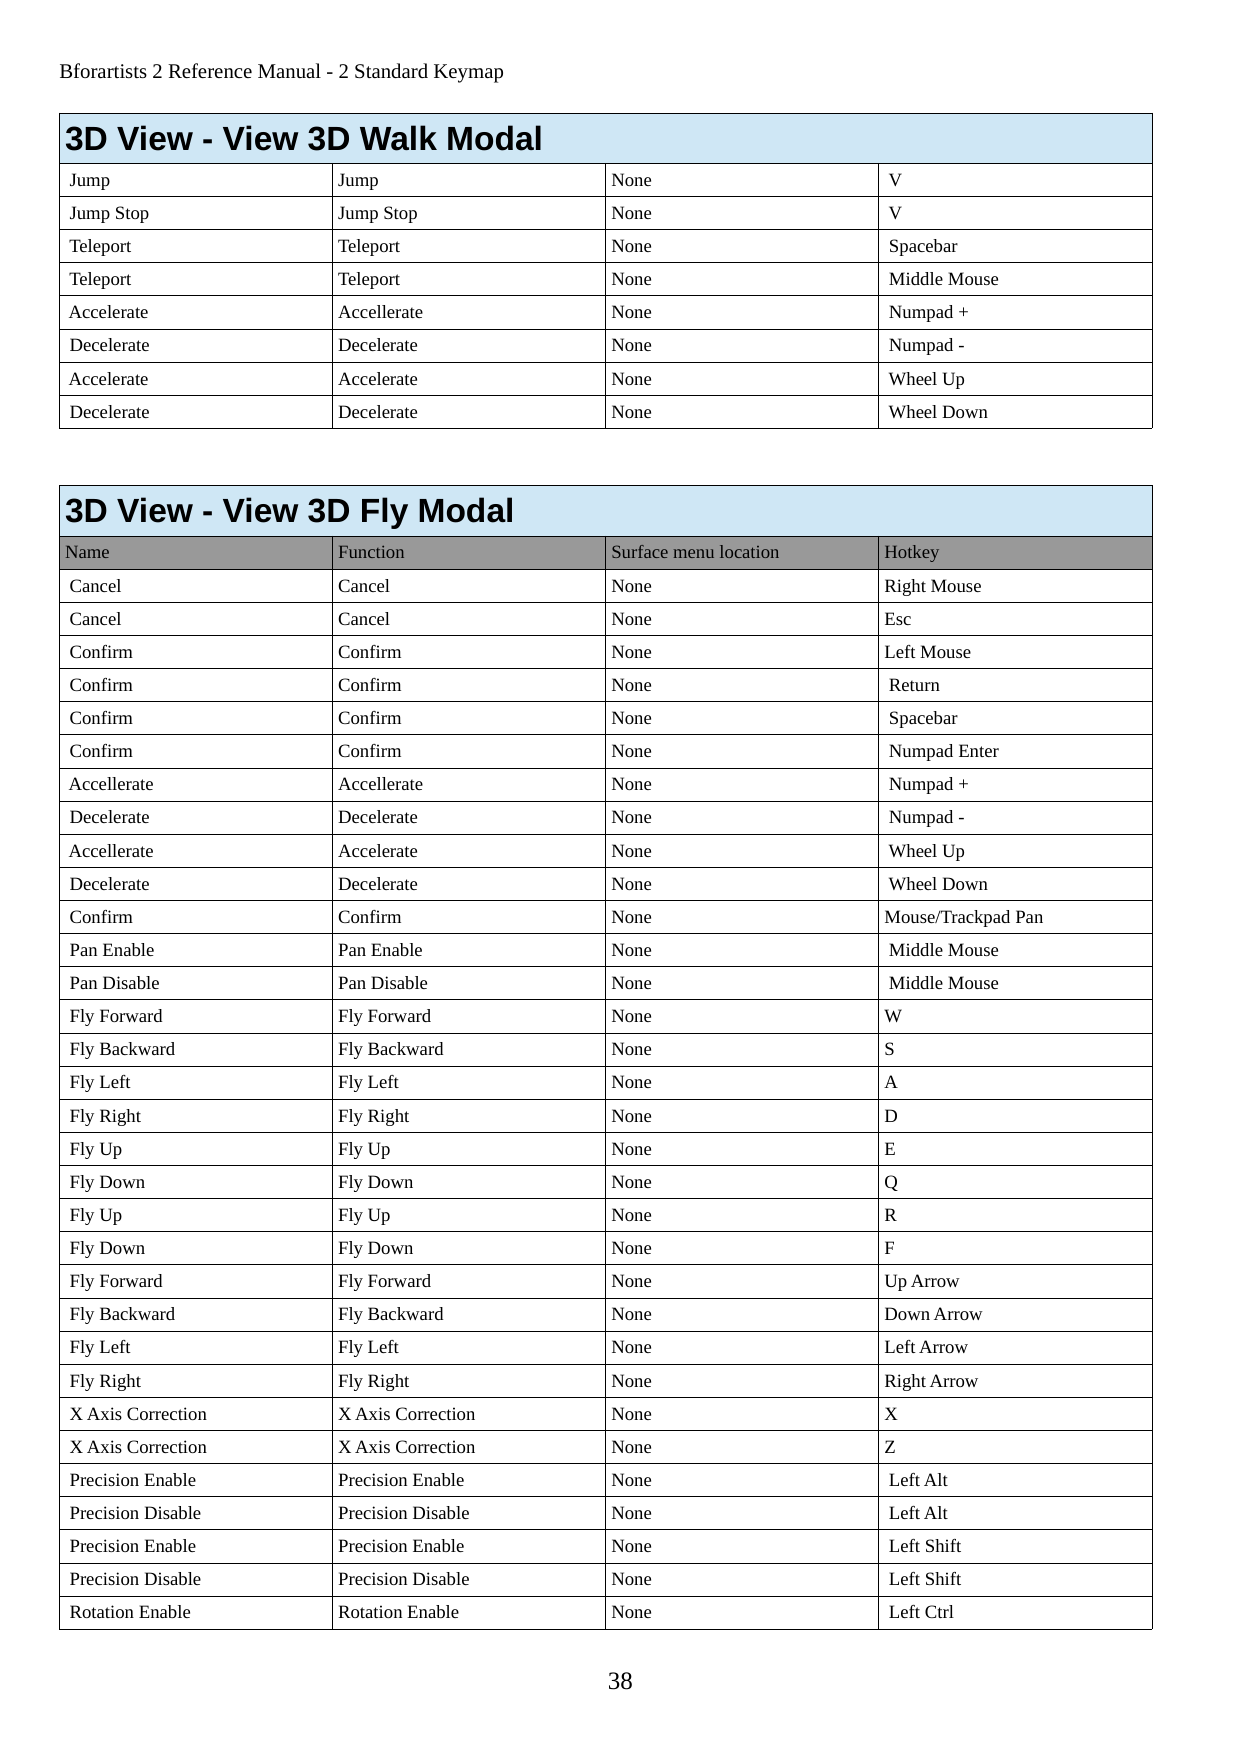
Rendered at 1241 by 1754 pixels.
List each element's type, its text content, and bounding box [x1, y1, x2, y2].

table_cell Return [879, 669, 1152, 701]
table_cell Numpad - [879, 330, 1152, 362]
table_cell Fly Up [333, 1199, 605, 1231]
table_cell Confirm [60, 669, 332, 701]
table_cell Decelerate [333, 802, 605, 834]
table_cell Decelerate [333, 396, 605, 428]
table_cell Cancel [60, 570, 332, 602]
table_cell None [606, 1265, 878, 1297]
table_cell None [606, 1166, 878, 1198]
table_cell Decelerate [60, 330, 332, 362]
table_cell Rotation Enable [60, 1597, 332, 1629]
table_cell None [606, 769, 878, 801]
table_cell None [606, 868, 878, 900]
table_cell Confirm [333, 901, 605, 933]
table_cell None [606, 1564, 878, 1596]
table_cell Spacebar [879, 230, 1152, 262]
table_cell Wheel Up [879, 835, 1152, 867]
table_cell Jump [333, 164, 605, 196]
table_cell Accellerate [60, 769, 332, 801]
table_cell None [606, 901, 878, 933]
table_cell Fly Up [333, 1133, 605, 1165]
table_cell Fly Right [60, 1365, 332, 1397]
table_cell Precision Disable [60, 1564, 332, 1596]
table_cell Left Shift [879, 1530, 1152, 1562]
table_cell None [606, 1133, 878, 1165]
table_cell Fly Right [333, 1100, 605, 1132]
table_cell None [606, 802, 878, 834]
table_cell Down Arrow [879, 1299, 1152, 1331]
table_cell None [606, 934, 878, 966]
table_cell Fly Up [60, 1199, 332, 1231]
table_cell Name [60, 537, 332, 569]
table_cell Q [879, 1166, 1152, 1198]
table_cell None [606, 1530, 878, 1562]
table_cell X Axis Correction [333, 1398, 605, 1430]
table_header 3D View - View 3D Walk Modal [60, 114, 1152, 163]
table_cell Precision Disable [333, 1564, 605, 1596]
table_cell Left Shift [879, 1564, 1152, 1596]
table_cell None [606, 263, 878, 295]
table_cell Precision Enable [60, 1530, 332, 1562]
table_cell None [606, 230, 878, 262]
table_cell Decelerate [60, 802, 332, 834]
table_cell Confirm [333, 636, 605, 668]
table_cell Teleport [60, 230, 332, 262]
table_cell Accellerate [60, 835, 332, 867]
table_cell None [606, 363, 878, 395]
table_cell Fly Backward [60, 1299, 332, 1331]
table_cell Precision Disable [333, 1497, 605, 1529]
table_cell Fly Right [60, 1100, 332, 1132]
table_cell Fly Forward [60, 1265, 332, 1297]
table_cell None [606, 1034, 878, 1066]
table_cell X [879, 1398, 1152, 1430]
table_cell Accellerate [333, 296, 605, 328]
table_cell Numpad + [879, 296, 1152, 328]
table_cell None [606, 1497, 878, 1529]
table_cell Confirm [333, 702, 605, 734]
table_cell Fly Backward [60, 1034, 332, 1066]
table_cell Confirm [60, 636, 332, 668]
table_cell Middle Mouse [879, 967, 1152, 999]
table_cell Left Mouse [879, 636, 1152, 668]
table_cell Pan Enable [60, 934, 332, 966]
table_cell None [606, 1067, 878, 1099]
table_cell None [606, 669, 878, 701]
table_cell Cancel [333, 570, 605, 602]
table_cell Confirm [60, 901, 332, 933]
table_cell None [606, 1464, 878, 1496]
table_cell Wheel Down [879, 396, 1152, 428]
table_cell Left Ctrl [879, 1597, 1152, 1629]
table_cell Fly Left [60, 1332, 332, 1364]
table_cell None [606, 1365, 878, 1397]
table_cell V [879, 164, 1152, 196]
table_cell Esc [879, 603, 1152, 635]
table_cell None [606, 835, 878, 867]
table_cell Wheel Up [879, 363, 1152, 395]
table_cell Pan Disable [60, 967, 332, 999]
table_cell D [879, 1100, 1152, 1132]
table_cell Jump Stop [60, 197, 332, 229]
table_cell Fly Down [60, 1232, 332, 1264]
table_cell Jump Stop [333, 197, 605, 229]
table_cell V [879, 197, 1152, 229]
table_cell None [606, 296, 878, 328]
table_cell Right Arrow [879, 1365, 1152, 1397]
table_cell Fly Right [333, 1365, 605, 1397]
table_cell None [606, 396, 878, 428]
table_cell None [606, 702, 878, 734]
table_cell Fly Forward [60, 1000, 332, 1032]
table_cell Fly Left [60, 1067, 332, 1099]
table_cell Accellerate [333, 769, 605, 801]
table_cell X Axis Correction [60, 1431, 332, 1463]
table_cell None [606, 1299, 878, 1331]
table_cell Left Alt [879, 1464, 1152, 1496]
table_cell Pan Disable [333, 967, 605, 999]
table_cell None [606, 735, 878, 767]
table_cell Numpad Enter [879, 735, 1152, 767]
table_cell None [606, 1398, 878, 1430]
table_cell Precision Disable [60, 1497, 332, 1529]
table_cell Teleport [60, 263, 332, 295]
table_cell Accelerate [333, 835, 605, 867]
table_cell Jump [60, 164, 332, 196]
table_header 3D View - View 3D Fly Modal [60, 486, 1152, 536]
table_cell Confirm [60, 735, 332, 767]
table_cell Confirm [333, 735, 605, 767]
table_cell Fly Backward [333, 1034, 605, 1066]
table_cell None [606, 1199, 878, 1231]
table_cell Function [333, 537, 605, 569]
table_cell Left Arrow [879, 1332, 1152, 1364]
table_cell Confirm [60, 702, 332, 734]
table_cell Decelerate [333, 868, 605, 900]
table_cell Left Alt [879, 1497, 1152, 1529]
table_cell Precision Enable [60, 1464, 332, 1496]
table_cell X Axis Correction [60, 1398, 332, 1430]
table_cell Fly Down [333, 1232, 605, 1264]
table_cell Up Arrow [879, 1265, 1152, 1297]
table_cell Mouse/Trackpad Pan [879, 901, 1152, 933]
table_cell R [879, 1199, 1152, 1231]
table_cell Accelerate [60, 363, 332, 395]
table_cell Fly Down [60, 1166, 332, 1198]
table_cell E [879, 1133, 1152, 1165]
table_cell A [879, 1067, 1152, 1099]
table_cell Fly Backward [333, 1299, 605, 1331]
table_cell W [879, 1000, 1152, 1032]
table_cell Confirm [333, 669, 605, 701]
table_cell None [606, 197, 878, 229]
table_cell None [606, 1232, 878, 1264]
table_cell Teleport [333, 263, 605, 295]
table_cell Z [879, 1431, 1152, 1463]
table_cell None [606, 330, 878, 362]
table_cell None [606, 1332, 878, 1364]
table_cell Decelerate [60, 396, 332, 428]
table_cell Middle Mouse [879, 263, 1152, 295]
table_cell Pan Enable [333, 934, 605, 966]
table_cell Fly Up [60, 1133, 332, 1165]
table_cell None [606, 1100, 878, 1132]
table_cell Teleport [333, 230, 605, 262]
table_cell None [606, 603, 878, 635]
table_cell Hotkey [879, 537, 1152, 569]
table_cell None [606, 636, 878, 668]
table_cell Cancel [333, 603, 605, 635]
table_cell Numpad + [879, 769, 1152, 801]
table_cell F [879, 1232, 1152, 1264]
table_cell Right Mouse [879, 570, 1152, 602]
table_cell Fly Down [333, 1166, 605, 1198]
table_cell Rotation Enable [333, 1597, 605, 1629]
table_cell None [606, 1597, 878, 1629]
table_cell Spacebar [879, 702, 1152, 734]
table_cell Precision Enable [333, 1464, 605, 1496]
table_cell Accelerate [333, 363, 605, 395]
table_cell S [879, 1034, 1152, 1066]
table_cell Surface menu location [606, 537, 878, 569]
table_cell Numpad - [879, 802, 1152, 834]
table_cell X Axis Correction [333, 1431, 605, 1463]
table_cell Precision Enable [333, 1530, 605, 1562]
table_cell Fly Left [333, 1332, 605, 1364]
table_cell Accelerate [60, 296, 332, 328]
table_cell Fly Forward [333, 1000, 605, 1032]
table_cell None [606, 570, 878, 602]
table_cell Decelerate [60, 868, 332, 900]
table_cell Wheel Down [879, 868, 1152, 900]
table_cell None [606, 1431, 878, 1463]
table_cell None [606, 967, 878, 999]
table_cell Fly Forward [333, 1265, 605, 1297]
table_cell Fly Left [333, 1067, 605, 1099]
table_cell Cancel [60, 603, 332, 635]
table_cell None [606, 1000, 878, 1032]
table_cell Middle Mouse [879, 934, 1152, 966]
table_cell Decelerate [333, 330, 605, 362]
table_cell None [606, 164, 878, 196]
